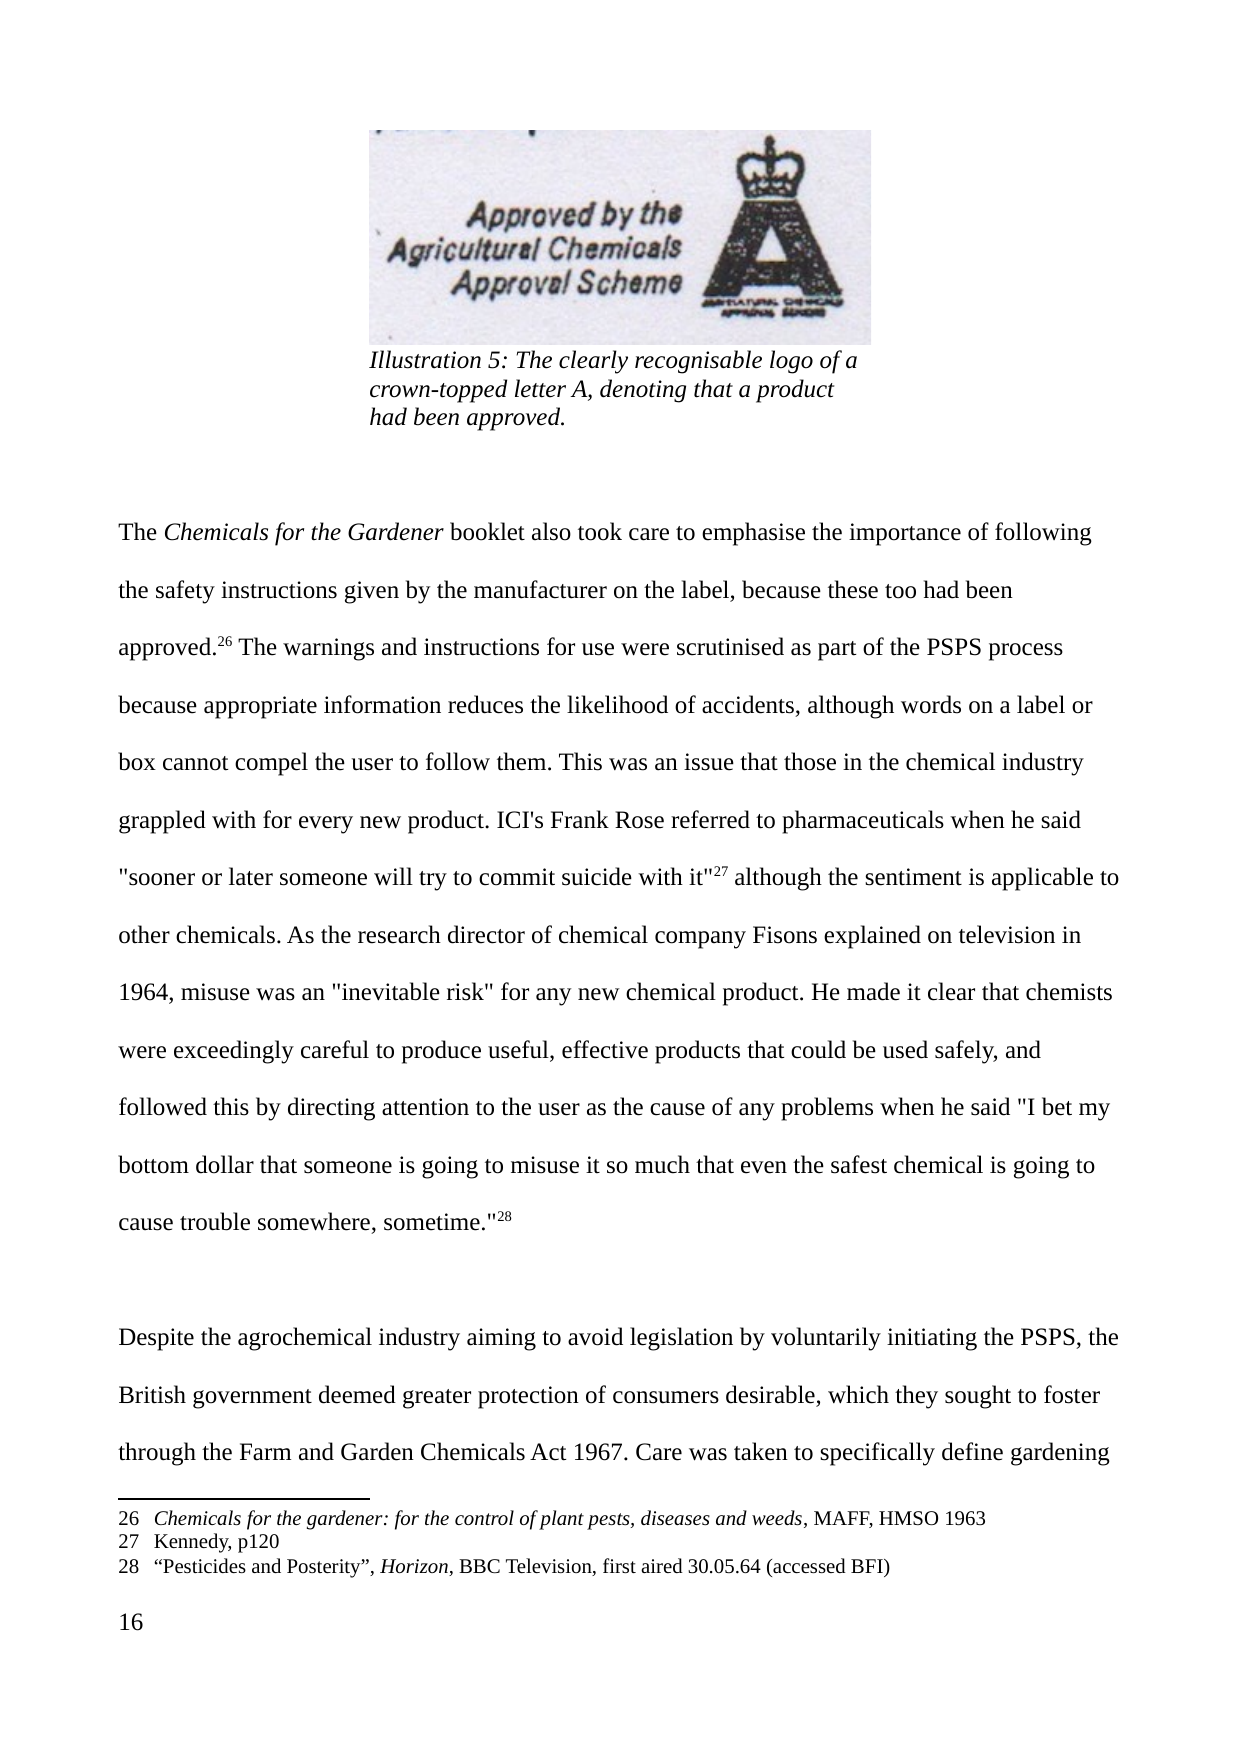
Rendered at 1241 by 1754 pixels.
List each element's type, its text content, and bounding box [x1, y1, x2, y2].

text Illustration 5: The clearly recognisable logo of a crown-topped letter A, denoting that a product had been approved. [369, 345, 871, 431]
text The Chemicals for the Gardener booklet also took care to emphasise the importance of following the safety instructions given by the manufacturer on the label, because these too had been approved. The warnings and instructions for use were scrutinised as part of the PSPS process because appropriate information reduces the likelihood of accidents, although words on a label or box cannot compel the user to follow them. This was an issue that those in the chemical industry grappled with for every new product. ICI's Frank Rose referred to pharmaceuticals when he said "sooner or later someone will try to commit suicide with it" although the sentiment is applicable to other chemicals. As the research director of chemical company Fisons explained on television in 1964, misuse was an "inevitable risk" for any new chemical product. He made it clear that chemists were exceedingly careful to produce useful, effective products that could be used safely, and followed this by directing attention to the user as the cause of any problems when he said "I bet my bottom dollar that someone is going to misuse it so much that even the safest chemical is going to cause trouble somewhere, sometime." [118, 517, 1122, 1236]
text Chemicals for the gardener: for the control of plant pests, diseases and weeds, MAFF, HMSO 1963 [118, 1505, 1122, 1529]
text Despite the agrochemical industry aiming to avoid legislation by voluntarily initiating the PSPS, the British government deemed greater protection of consumers desirable, which they sought to foster through the Farm and Garden Chemicals Act 1967. Care was taken to specifically define gardening [118, 1322, 1122, 1466]
text Kennedy, p120 [118, 1529, 1122, 1553]
text “Pesticides and Posterity”, Horizon, BBC Television, first aired 30.05.64 (accessed BFI) [118, 1553, 1122, 1578]
picture [369, 130, 872, 345]
